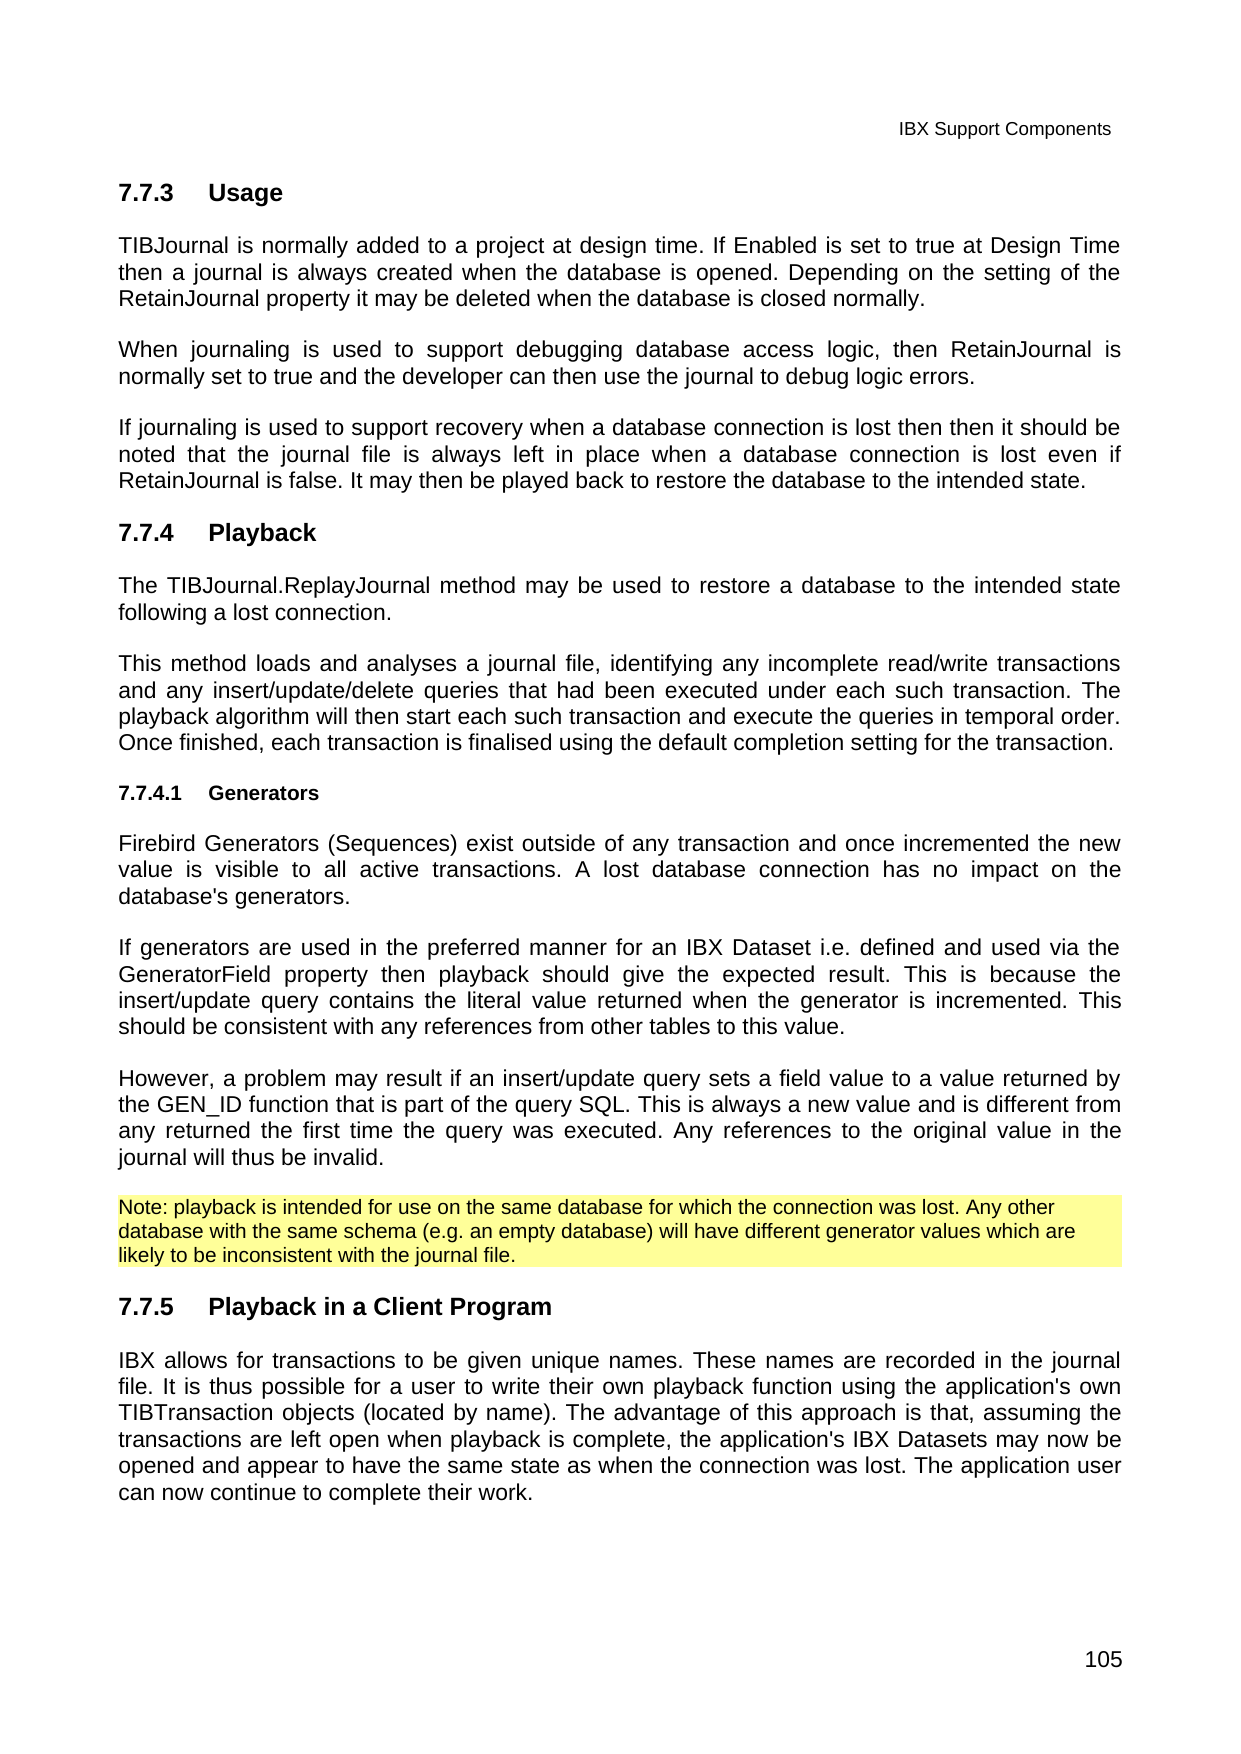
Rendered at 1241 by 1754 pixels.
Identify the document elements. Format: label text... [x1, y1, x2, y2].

text If journaling is used to support recovery when a database connection is lost then then it should be noted that the journal file is always left in place when a database connection is lost even if RetainJournal is false. It may then be played back to restore the database to the intended state. [118, 414, 1122, 493]
subtitle Playback [118, 518, 1122, 547]
text When journaling is used to support debugging database access logic, then RetainJournal is normally set to true and the developer can then use the journal to debug logic errors. [118, 336, 1122, 389]
text If generators are used in the preferred manner for an IBX Dataset i.e. defined and used via the GeneratorField property then playback should give the expected result. This is because the insert/update query contains the literal value returned when the generator is incremented. This should be consistent with any references from other tables to this value. [118, 934, 1122, 1039]
text Firebird Generators (Sequences) exist outside of any transaction and once incremented the new value is visible to all active transactions. A lost database connection has no impact on the database's generators. [118, 830, 1122, 909]
text However, a problem may result if an insert/update query sets a field value to a value returned by the GEN_ID function that is part of the query SQL. This is always a new value and is different from any returned the first time the query was executed. Any references to the original value in the journal will thus be invalid. [118, 1064, 1122, 1170]
text This method loads and analyses a journal file, identifying any incomplete read/write transactions and any insert/update/delete queries that had been executed under each such transaction. The playback algorithm will then start each such transaction and execute the queries in temporal order. Once finished, each transaction is finalised using the default completion setting for the transaction. [118, 650, 1122, 756]
text Note: playback is intended for use on the same database for which the connection was lost. Any other database with the same schema (e.g. an empty database) will have different generator values which are likely to be inconsistent with the journal file. [118, 1195, 1122, 1267]
subtitle Generators [118, 781, 1122, 804]
text The TIBJournal.ReplayJournal method may be used to restore a database to the intended state following a lost connection. [118, 572, 1122, 625]
subtitle Playback in a Client Program [118, 1292, 1122, 1321]
text IBX allows for transactions to be given unique names. These names are recorded in the journal file. It is thus possible for a user to write their own playback function using the application's own TIBTransaction objects (located by name). The advantage of this approach is that, assuming the transactions are left open when playback is complete, the application's IBX Datasets may now be opened and appear to have the same state as when the connection was lost. The application user can now continue to complete their work. [118, 1347, 1122, 1505]
subtitle Usage [118, 178, 1122, 207]
text TIBJournal is normally added to a project at design time. If Enabled is set to true at Design Time then a journal is always created when the database is opened. Depending on the setting of the RetainJournal property it may be deleted when the database is closed normally. [118, 232, 1122, 311]
